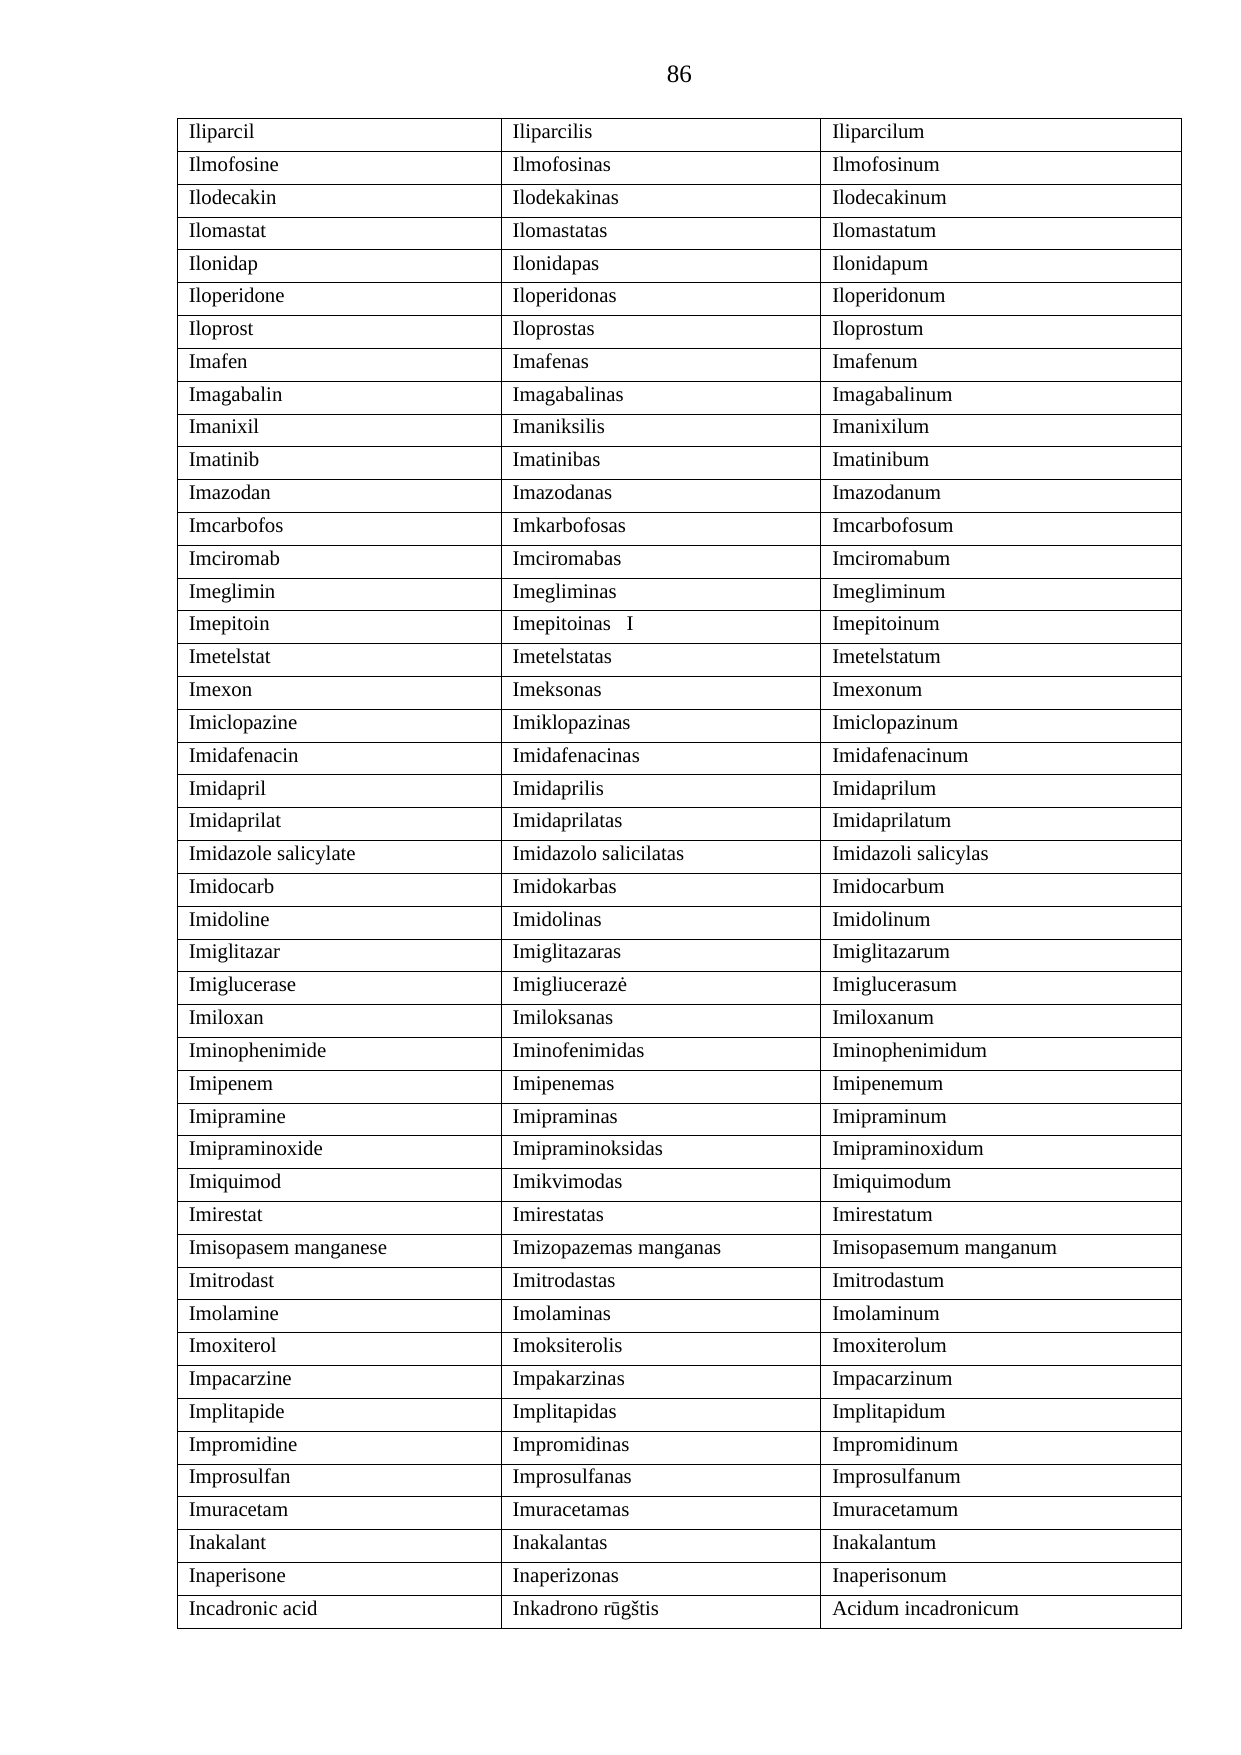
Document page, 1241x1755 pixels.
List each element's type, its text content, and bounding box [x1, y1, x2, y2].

table_cell Imoksiterolis [502, 1333, 820, 1365]
table_cell Ilomastat [178, 218, 501, 249]
table_cell Imipraminoksidas [502, 1136, 820, 1168]
table_cell Imidaprilis [502, 775, 820, 807]
table_cell Inkadrono rūgštis [502, 1596, 820, 1627]
table_cell Imkarbofosas [502, 513, 820, 545]
table_cell Imidafenacin [178, 743, 501, 774]
table_cell Iminophenimide [178, 1038, 501, 1070]
table_cell Imipenemum [821, 1071, 1181, 1102]
table_cell Improsulfanas [502, 1465, 820, 1496]
table_cell Imidapril [178, 775, 501, 807]
table_cell Inakalantum [821, 1530, 1181, 1562]
table_cell Imazodan [178, 480, 501, 512]
table_cell Iloprostas [502, 316, 820, 348]
table_cell Iloperidonas [502, 283, 820, 315]
table_cell Imidaprilatas [502, 808, 820, 840]
table_cell Imoxiterolum [821, 1333, 1181, 1365]
table_cell Imexon [178, 677, 501, 709]
table_cell Ilonidapum [821, 250, 1181, 282]
table_cell Iminofenimidas [502, 1038, 820, 1070]
table_cell Acidum incadronicum [821, 1596, 1181, 1627]
table_cell Ilomastatas [502, 218, 820, 249]
table_cell Imiglucerasum [821, 972, 1181, 1004]
table_cell Imazodanas [502, 480, 820, 512]
table_cell Imipenem [178, 1071, 501, 1102]
table_cell Iminophenimidum [821, 1038, 1181, 1070]
table_cell Imatinib [178, 447, 501, 479]
table_cell Imciromabum [821, 546, 1181, 577]
table_cell Imirestatum [821, 1202, 1181, 1234]
table_cell Impacarzine [178, 1366, 501, 1398]
table_cell Ilodekakinas [502, 185, 820, 217]
table_cell Imirestat [178, 1202, 501, 1234]
table_cell Imidazoli salicylas [821, 841, 1181, 873]
table_cell Imidafenacinum [821, 743, 1181, 774]
table_cell Imiglitazarum [821, 940, 1181, 971]
table_cell Imolaminum [821, 1300, 1181, 1332]
table_cell Implitapidas [502, 1399, 820, 1431]
table_cell Improsulfanum [821, 1465, 1181, 1496]
table_cell Imaniksilis [502, 415, 820, 446]
table_cell Inaperisone [178, 1563, 501, 1595]
table_cell Imazodanum [821, 480, 1181, 512]
table_cell Imidolinas [502, 907, 820, 938]
table_cell Imepitoin [178, 611, 501, 643]
table_cell Imagabalinas [502, 382, 820, 413]
table_cell Imiloksanas [502, 1005, 820, 1037]
table_cell Imiglucerase [178, 972, 501, 1004]
table_cell Imipenemas [502, 1071, 820, 1102]
table_cell Imizopazemas manganas [502, 1235, 820, 1267]
table_cell Imafenas [502, 349, 820, 381]
table_cell Imoxiterol [178, 1333, 501, 1365]
table_cell Imeksonas [502, 677, 820, 709]
table_cell Imisopasemum manganum [821, 1235, 1181, 1267]
table_cell Imidocarbum [821, 874, 1181, 906]
table_cell Ilonidap [178, 250, 501, 282]
table_cell Incadronic acid [178, 1596, 501, 1627]
table_cell Imetelstatas [502, 644, 820, 676]
table_cell Imitrodast [178, 1268, 501, 1299]
table_cell Imipraminas [502, 1104, 820, 1135]
table_cell Iliparcil [178, 119, 501, 151]
table_cell Imanixil [178, 415, 501, 446]
table_cell Ilmofosinum [821, 152, 1181, 184]
table_cell Imidokarbas [502, 874, 820, 906]
table_cell Imidaprilat [178, 808, 501, 840]
table_cell Imidafenacinas [502, 743, 820, 774]
table_cell Ilodecakinum [821, 185, 1181, 217]
table_cell Imitrodastum [821, 1268, 1181, 1299]
table_cell Inaperisonum [821, 1563, 1181, 1595]
table_cell Imidazole salicylate [178, 841, 501, 873]
table_cell Imepitoinas I [502, 611, 820, 643]
table_cell Imipraminoxidum [821, 1136, 1181, 1168]
table_cell Implitapidum [821, 1399, 1181, 1431]
table_cell Imuracetam [178, 1497, 501, 1529]
table_cell Imidolinum [821, 907, 1181, 938]
table_cell Iloprost [178, 316, 501, 348]
table_cell Imiklopazinas [502, 710, 820, 742]
table_cell Imegliminas [502, 579, 820, 610]
table_cell Imiloxan [178, 1005, 501, 1037]
table_cell Imepitoinum [821, 611, 1181, 643]
table_cell Imuracetamas [502, 1497, 820, 1529]
table_cell Imiglitazar [178, 940, 501, 971]
table_cell Iloperidonum [821, 283, 1181, 315]
table_cell Imolaminas [502, 1300, 820, 1332]
table_cell Imikvimodas [502, 1169, 820, 1201]
table_cell Imagabalinum [821, 382, 1181, 413]
table_cell Imiquimod [178, 1169, 501, 1201]
table_cell Inaperizonas [502, 1563, 820, 1595]
table_cell Impakarzinas [502, 1366, 820, 1398]
table_cell Imafenum [821, 349, 1181, 381]
table_cell Iloprostum [821, 316, 1181, 348]
table_cell Imafen [178, 349, 501, 381]
table_cell Imidoline [178, 907, 501, 938]
table_cell Imexonum [821, 677, 1181, 709]
table_cell Imcarbofosum [821, 513, 1181, 545]
table_cell Impromidinum [821, 1432, 1181, 1463]
table_cell Imcarbofos [178, 513, 501, 545]
table_cell Inakalantas [502, 1530, 820, 1562]
table_cell Imegliminum [821, 579, 1181, 610]
table_cell Imiclopazinum [821, 710, 1181, 742]
table_cell Iloperidone [178, 283, 501, 315]
table_cell Imidocarb [178, 874, 501, 906]
table_cell Imanixilum [821, 415, 1181, 446]
table_cell Imidazolo salicilatas [502, 841, 820, 873]
table_cell Imeglimin [178, 579, 501, 610]
table_cell Improsulfan [178, 1465, 501, 1496]
table_cell Implitapide [178, 1399, 501, 1431]
table_cell Imciromab [178, 546, 501, 577]
table_cell Imipramine [178, 1104, 501, 1135]
table_cell Impromidinas [502, 1432, 820, 1463]
table_cell Imiclopazine [178, 710, 501, 742]
table_cell Imiloxanum [821, 1005, 1181, 1037]
table_cell Imiquimodum [821, 1169, 1181, 1201]
table_cell Imitrodastas [502, 1268, 820, 1299]
table_cell Imipraminum [821, 1104, 1181, 1135]
table_cell Ilonidapas [502, 250, 820, 282]
table_cell Imetelstatum [821, 644, 1181, 676]
table_cell Imolamine [178, 1300, 501, 1332]
table_cell Iliparcilum [821, 119, 1181, 151]
table_cell Inakalant [178, 1530, 501, 1562]
table_cell Imetelstat [178, 644, 501, 676]
table_cell Imidaprilatum [821, 808, 1181, 840]
table_cell Ilmofosine [178, 152, 501, 184]
table_cell Imipraminoxide [178, 1136, 501, 1168]
table_cell Imagabalin [178, 382, 501, 413]
table_cell Ilomastatum [821, 218, 1181, 249]
table_cell Imatinibum [821, 447, 1181, 479]
table_cell Impacarzinum [821, 1366, 1181, 1398]
table_cell Imidaprilum [821, 775, 1181, 807]
table_cell Ilodecakin [178, 185, 501, 217]
table_cell Iliparcilis [502, 119, 820, 151]
table_cell Imisopasem manganese [178, 1235, 501, 1267]
table_cell Ilmofosinas [502, 152, 820, 184]
table_cell Imatinibas [502, 447, 820, 479]
table_cell Imigliucerazė [502, 972, 820, 1004]
table_cell Imuracetamum [821, 1497, 1181, 1529]
table_cell Imirestatas [502, 1202, 820, 1234]
table_cell Imiglitazaras [502, 940, 820, 971]
table_cell Impromidine [178, 1432, 501, 1463]
table_cell Imciromabas [502, 546, 820, 577]
